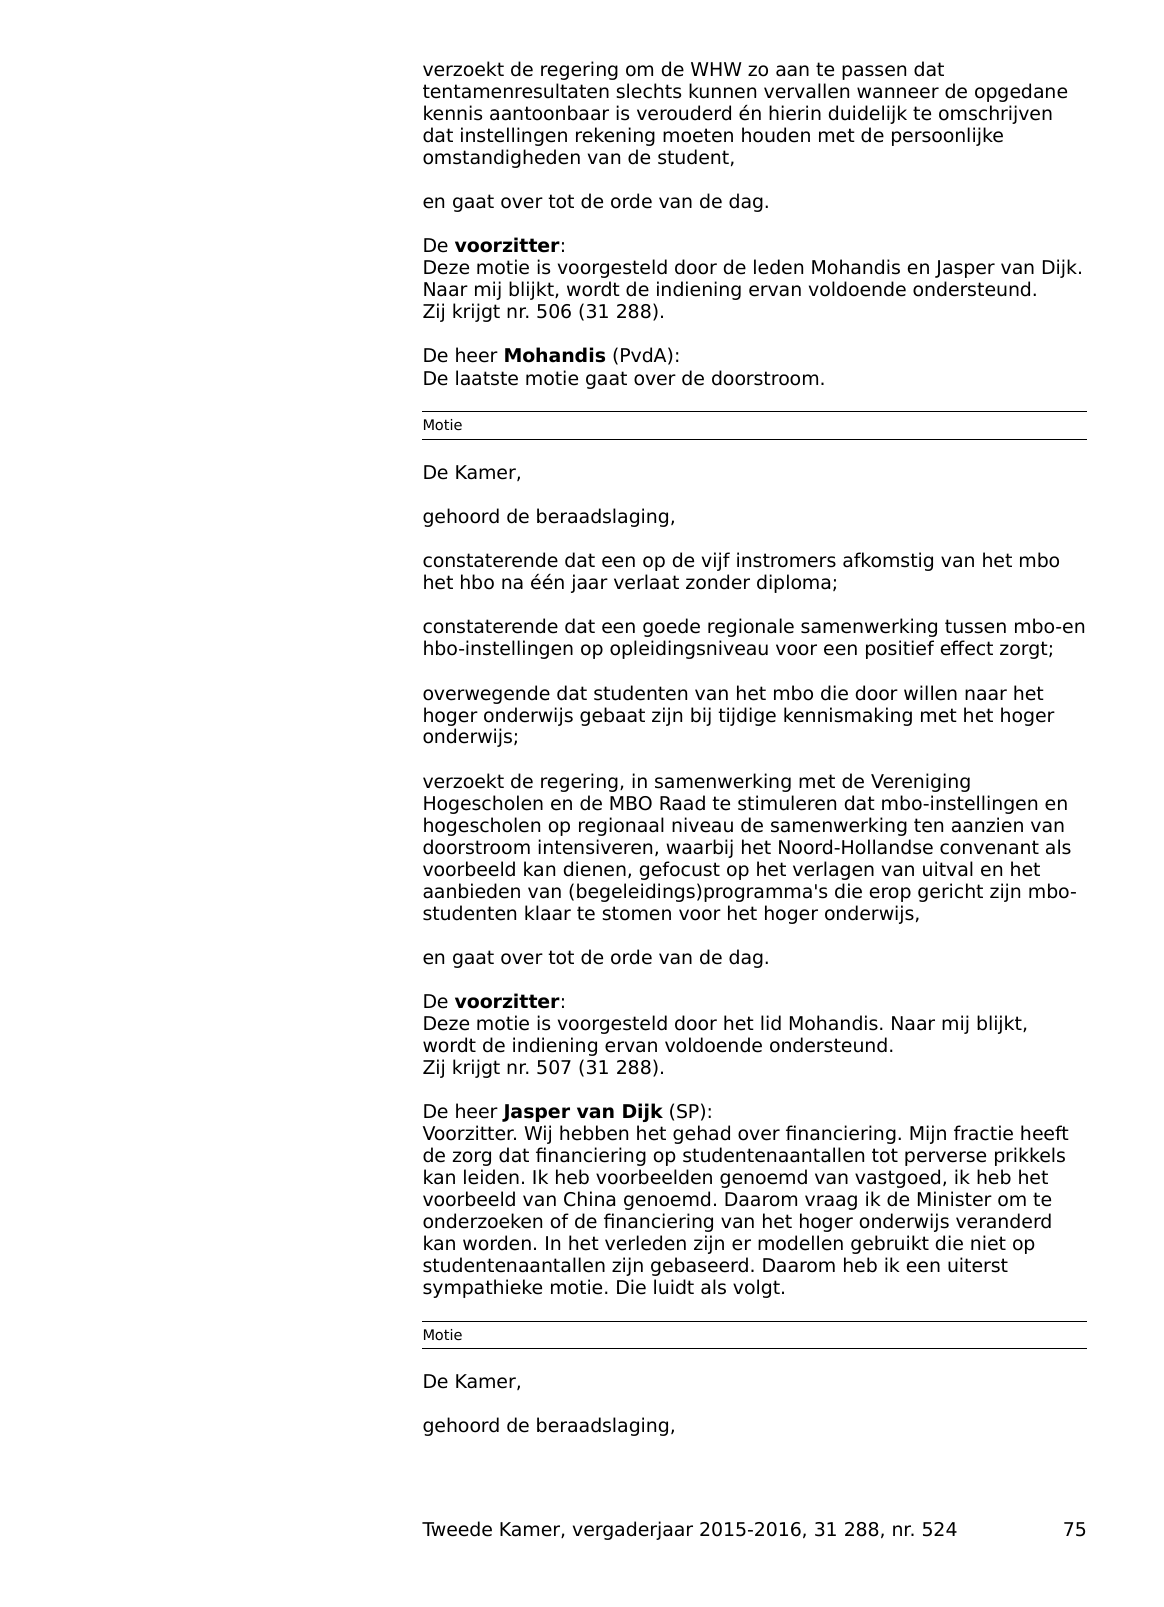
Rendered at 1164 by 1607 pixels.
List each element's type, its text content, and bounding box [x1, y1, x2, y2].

text De heer Jasper van Dijk (SP): [422, 1101, 1087, 1123]
text De voorzitter: [422, 991, 1087, 1013]
text en gaat over tot de orde van de dag. [422, 947, 1087, 969]
table_header Motie [422, 412, 1087, 439]
text De Kamer, [422, 1371, 1087, 1393]
text De voorzitter: [422, 235, 1087, 257]
text verzoekt de regering, in samenwerking met de Vereniging Hogescholen en de MBO Raad te stimuleren dat mbo-instellingen en hogescholen op regionaal niveau de samenwerking ten aanzien van doorstroom intensiveren, waarbij het Noord-Hollandse convenant als voorbeeld kan dienen, gefocust op het verlagen van uitval en het aanbieden van (begeleidings)programma's die erop gericht zijn mbo-studenten klaar te stomen voor het hoger onderwijs, [422, 771, 1087, 924]
text Voorzitter. Wij hebben het gehad over financiering. Mijn fractie heeft de zorg dat financiering op studentenaantallen tot perverse prikkels kan leiden. Ik heb voorbeelden genoemd van vastgoed, ik heb het voorbeeld van China genoemd. Daarom vraag ik de Minister om te onderzoeken of de financiering van het hoger onderwijs veranderd kan worden. In het verleden zijn er modellen gebruikt die niet op studentenaantallen zijn gebaseerd. Daarom heb ik een uiterst sympathieke motie. Die luidt als volgt. [422, 1123, 1087, 1299]
text overwegende dat studenten van het mbo die door willen naar het hoger onderwijs gebaat zijn bij tijdige kennismaking met het hoger onderwijs; [422, 682, 1087, 748]
text verzoekt de regering om de WHW zo aan te passen dat tentamenresultaten slechts kunnen vervallen wanneer de opgedane kennis aantoonbaar is verouderd én hierin duidelijk te omschrijven dat instellingen rekening moeten houden met de persoonlijke omstandigheden van de student, [422, 59, 1087, 169]
text De Kamer, [422, 462, 1087, 484]
text constaterende dat een op de vijf instromers afkomstig van het mbo het hbo na één jaar verlaat zonder diploma; [422, 550, 1087, 594]
text gehoord de beraadslaging, [422, 506, 1087, 528]
text De heer Mohandis (PvdA): [422, 345, 1087, 367]
text Deze motie is voorgesteld door de leden Mohandis en Jasper van Dijk. Naar mij blijkt, wordt de indiening ervan voldoende ondersteund. [422, 257, 1087, 301]
text De laatste motie gaat over de doorstroom. [422, 367, 1087, 389]
text en gaat over tot de orde van de dag. [422, 191, 1087, 213]
table_header Motie [422, 1322, 1087, 1348]
text Zij krijgt nr. 506 (31 288). [422, 301, 1087, 323]
text Zij krijgt nr. 507 (31 288). [422, 1057, 1087, 1079]
text Deze motie is voorgesteld door het lid Mohandis. Naar mij blijkt, wordt de indiening ervan voldoende ondersteund. [422, 1013, 1087, 1057]
text gehoord de beraadslaging, [422, 1415, 1087, 1437]
text constaterende dat een goede regionale samenwerking tussen mbo-en hbo-instellingen op opleidingsniveau voor een positief effect zorgt; [422, 616, 1087, 660]
